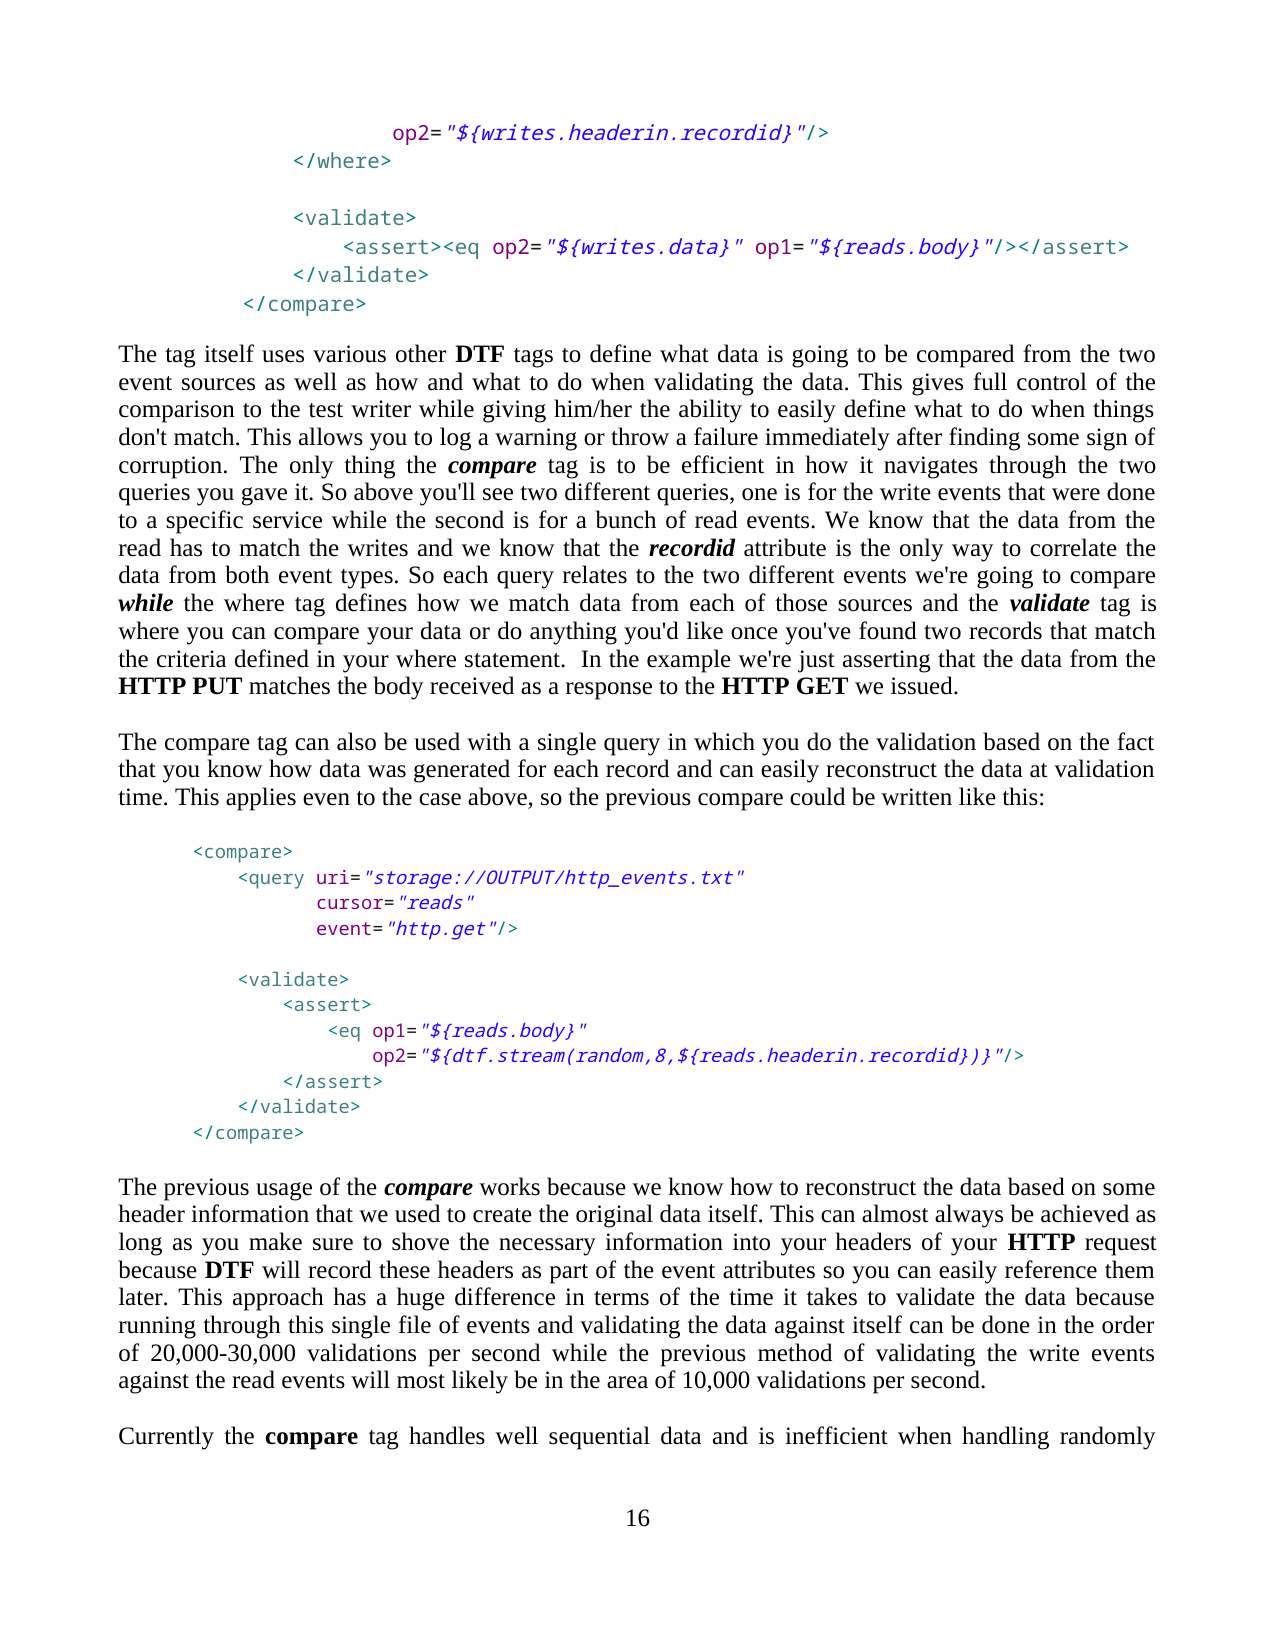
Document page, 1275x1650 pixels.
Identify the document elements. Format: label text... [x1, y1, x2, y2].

text op2="${dtf.stream(random,8,${reads.headerin.recordid})}"/> [192, 1043, 1157, 1068]
text </validate> [192, 1094, 1157, 1119]
text The compare tag can also be used with a single query in which you do the validation based on the fact that you know how data was generated for each record and can easily reconstruct the data at validation time. This applies even to the case above, so the previous compare could be written like this: [118, 728, 1157, 811]
text The previous usage of the compare works because we know how to reconstruct the data based on some header information that we used to create the original data itself. This can almost always be achieved as long as you make sure to shove the necessary information into your headers of your HTTP request because DTF will record these headers as part of the event attributes so you can easily reference them later. This approach has a huge difference in terms of the time it takes to validate the data because running through this single file of events and validating the data against itself can be done in the order of 20,000-30,000 validations per second while the previous method of validating the write events against the read events will most likely be in the area of 10,000 validations per second. [118, 1173, 1157, 1394]
text <eq op1="${reads.body}" [192, 1017, 1157, 1043]
text Currently the compare tag handles well sequential data and is inefficient when handling randomly [118, 1422, 1157, 1450]
text op2="${writes.headerin.recordid}"/> [192, 118, 1157, 147]
text </where> [192, 147, 1157, 175]
text <query uri="storage://OUTPUT/http_events.txt" [192, 864, 1157, 890]
text <assert><eq op2="${writes.data}" op1="${reads.body}"/></assert> [192, 232, 1157, 260]
text </compare> [192, 1119, 1157, 1145]
text </validate> [192, 260, 1157, 289]
text <compare> [192, 839, 1157, 864]
text cursor="reads" [192, 890, 1157, 915]
text event="http.get"/> [192, 915, 1157, 941]
text The tag itself uses various other DTF tags to define what data is going to be compared from the two event sources as well as how and what to do when validating the data. This gives full control of the comparison to the test writer while giving him/her the ability to easily define what to do when things don't match. This allows you to log a warning or throw a failure immediately after finding some sign of corruption. The only thing the compare tag is to be efficient in how it navigates through the two queries you gave it. So above you'll see two different queries, one is for the write events that were done to a specific service while the second is for a bunch of read events. We know that the data from the read has to match the writes and we know that the recordid attribute is the only way to correlate the data from both event types. So each query relates to the two different events we're going to compare while the where tag defines how we match data from each of those sources and the validate tag is where you can compare your data or do anything you'd like once you've found two records that match the criteria defined in your where statement. In the example we're just asserting that the data from the HTTP PUT matches the body received as a response to the HTTP GET we issued. [118, 340, 1157, 700]
text <assert> [192, 992, 1157, 1017]
text <validate> [192, 966, 1157, 992]
text <validate> [192, 203, 1157, 232]
text </assert> [192, 1068, 1157, 1094]
text </compare> [192, 289, 1157, 317]
